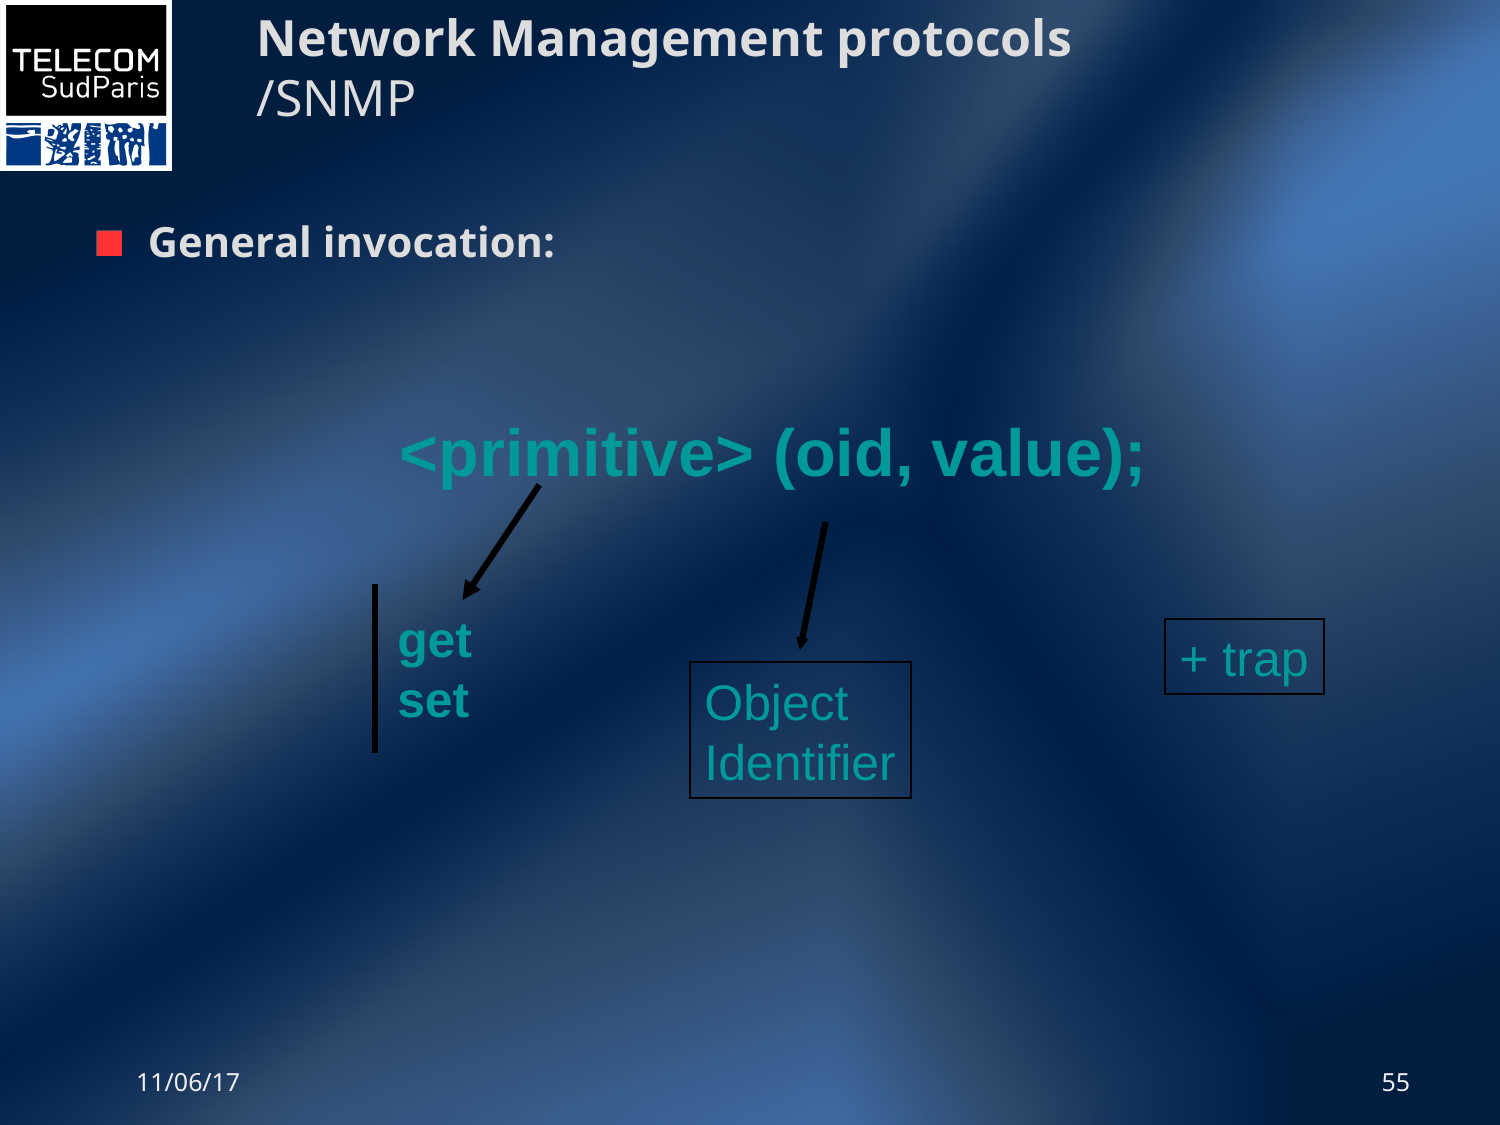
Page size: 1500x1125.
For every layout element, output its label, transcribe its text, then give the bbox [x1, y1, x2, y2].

text_box Object Identifier [689, 662, 912, 798]
text_box <primitive> (oid, value); [384, 402, 1163, 498]
picture [0, 0, 1500, 1125]
title Network Management protocols /SNMP [242, 7, 1436, 126]
text_box get set [382, 599, 488, 736]
list General invocation: [76, 207, 1427, 977]
text_box + trap [1164, 618, 1324, 695]
